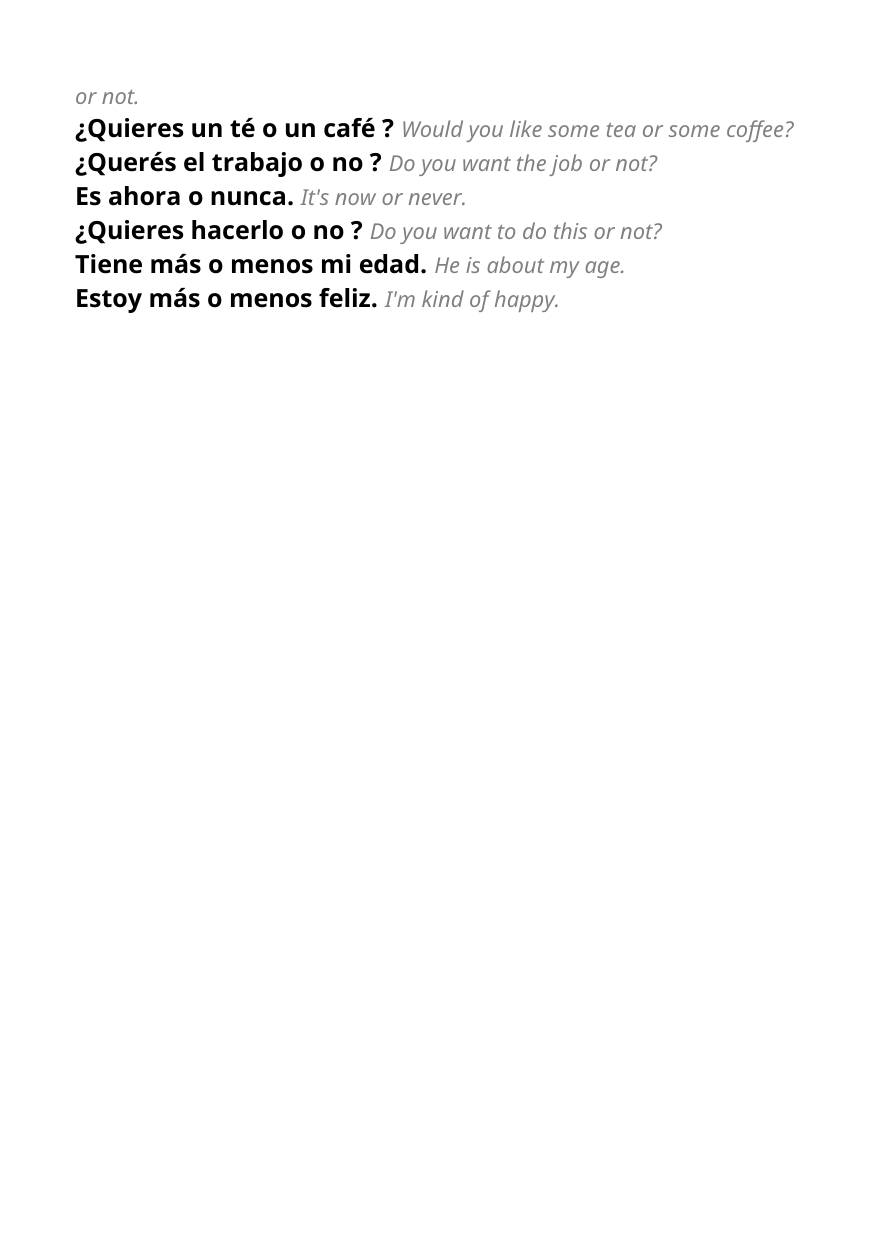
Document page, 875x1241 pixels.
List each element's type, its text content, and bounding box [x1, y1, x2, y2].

text ¿Quieres un té o un café ? Would you like some tea or some coffee? [75, 111, 799, 145]
text or not. [75, 81, 799, 111]
text ¿Quieres hacerlo o no ? Do you want to do this or not? [75, 213, 799, 247]
text Es ahora o nunca. It's now or never. [75, 179, 799, 213]
text Estoy más o menos feliz. I'm kind of happy. [75, 281, 799, 315]
text Tiene más o menos mi edad. He is about my age. [75, 247, 799, 281]
text ¿Querés el trabajo o no ? Do you want the job or not? [75, 145, 799, 179]
